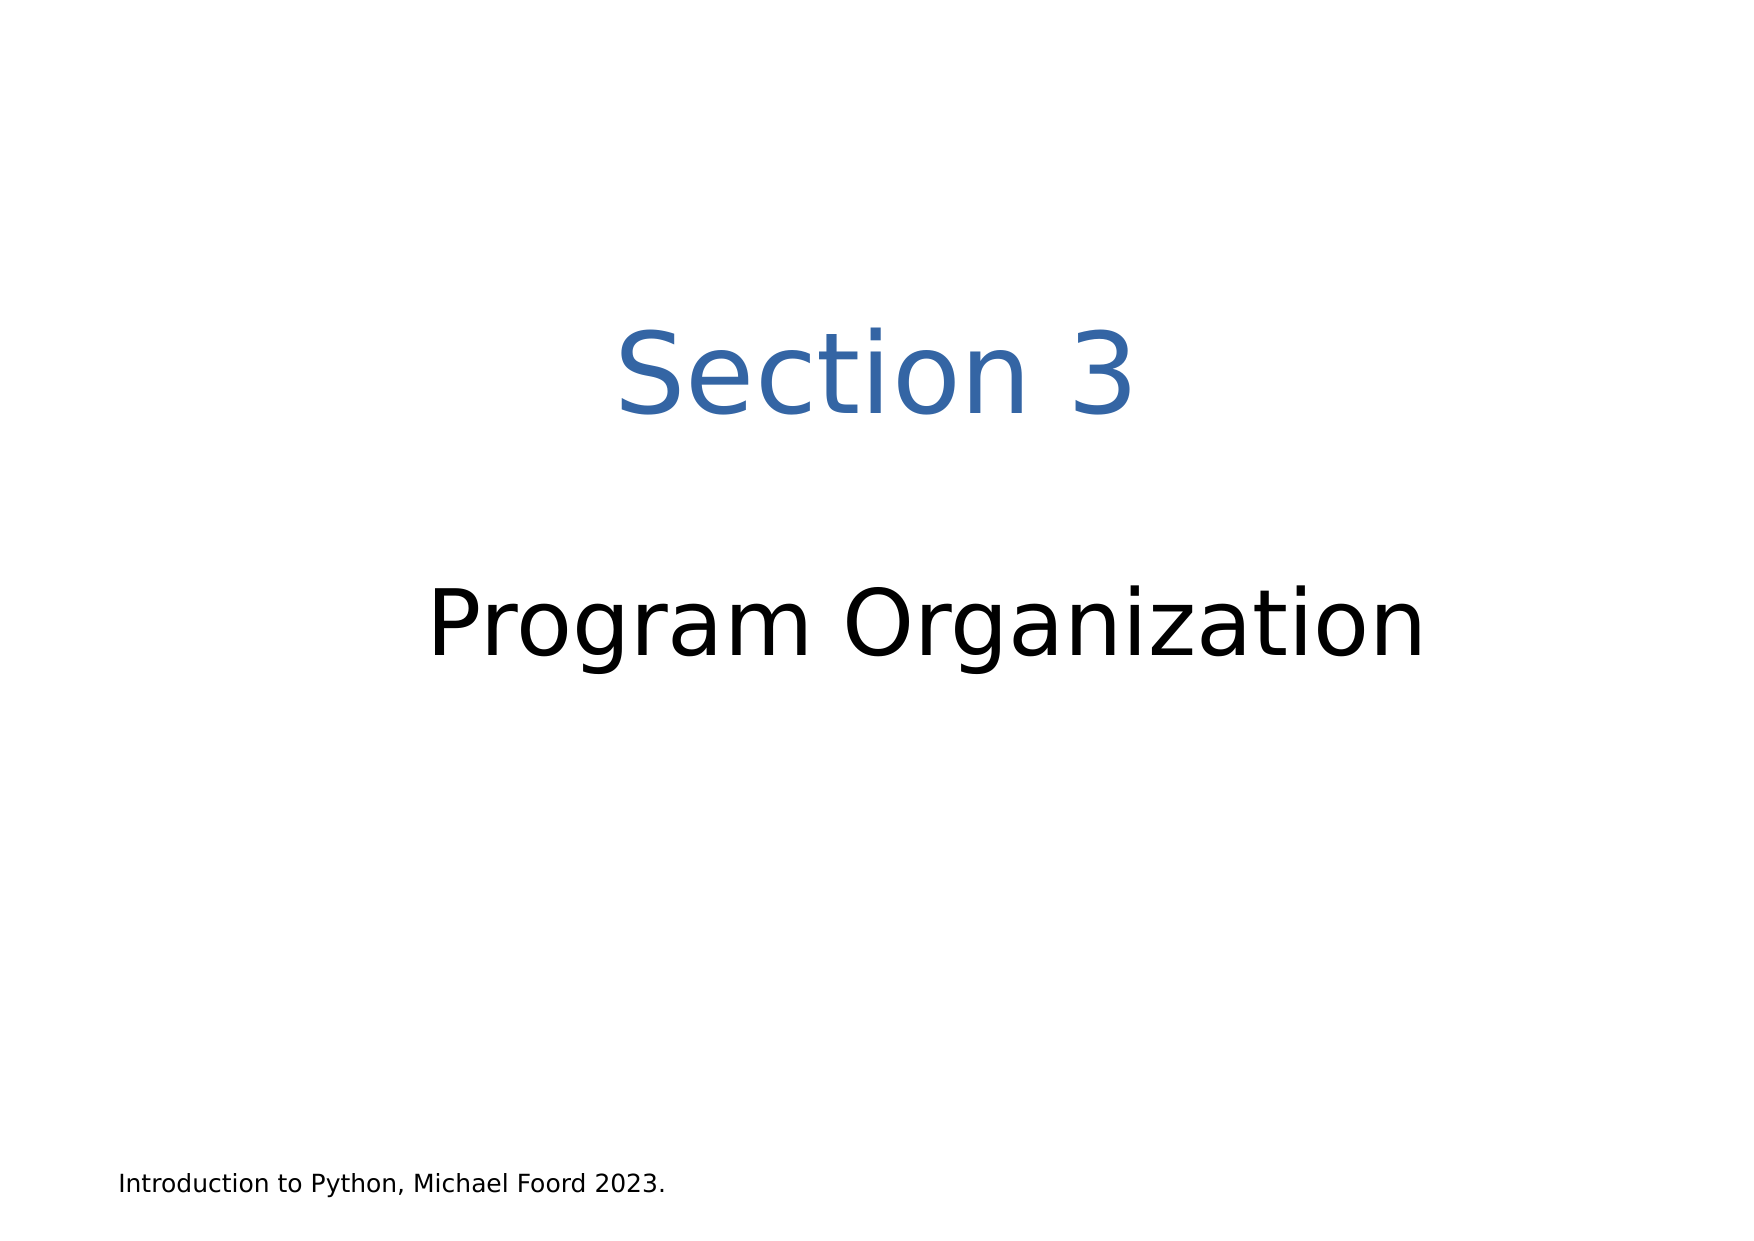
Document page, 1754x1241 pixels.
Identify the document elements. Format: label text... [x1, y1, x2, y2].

title Section 3 [118, 309, 1636, 440]
subtitle Program Organization [231, 571, 1624, 677]
